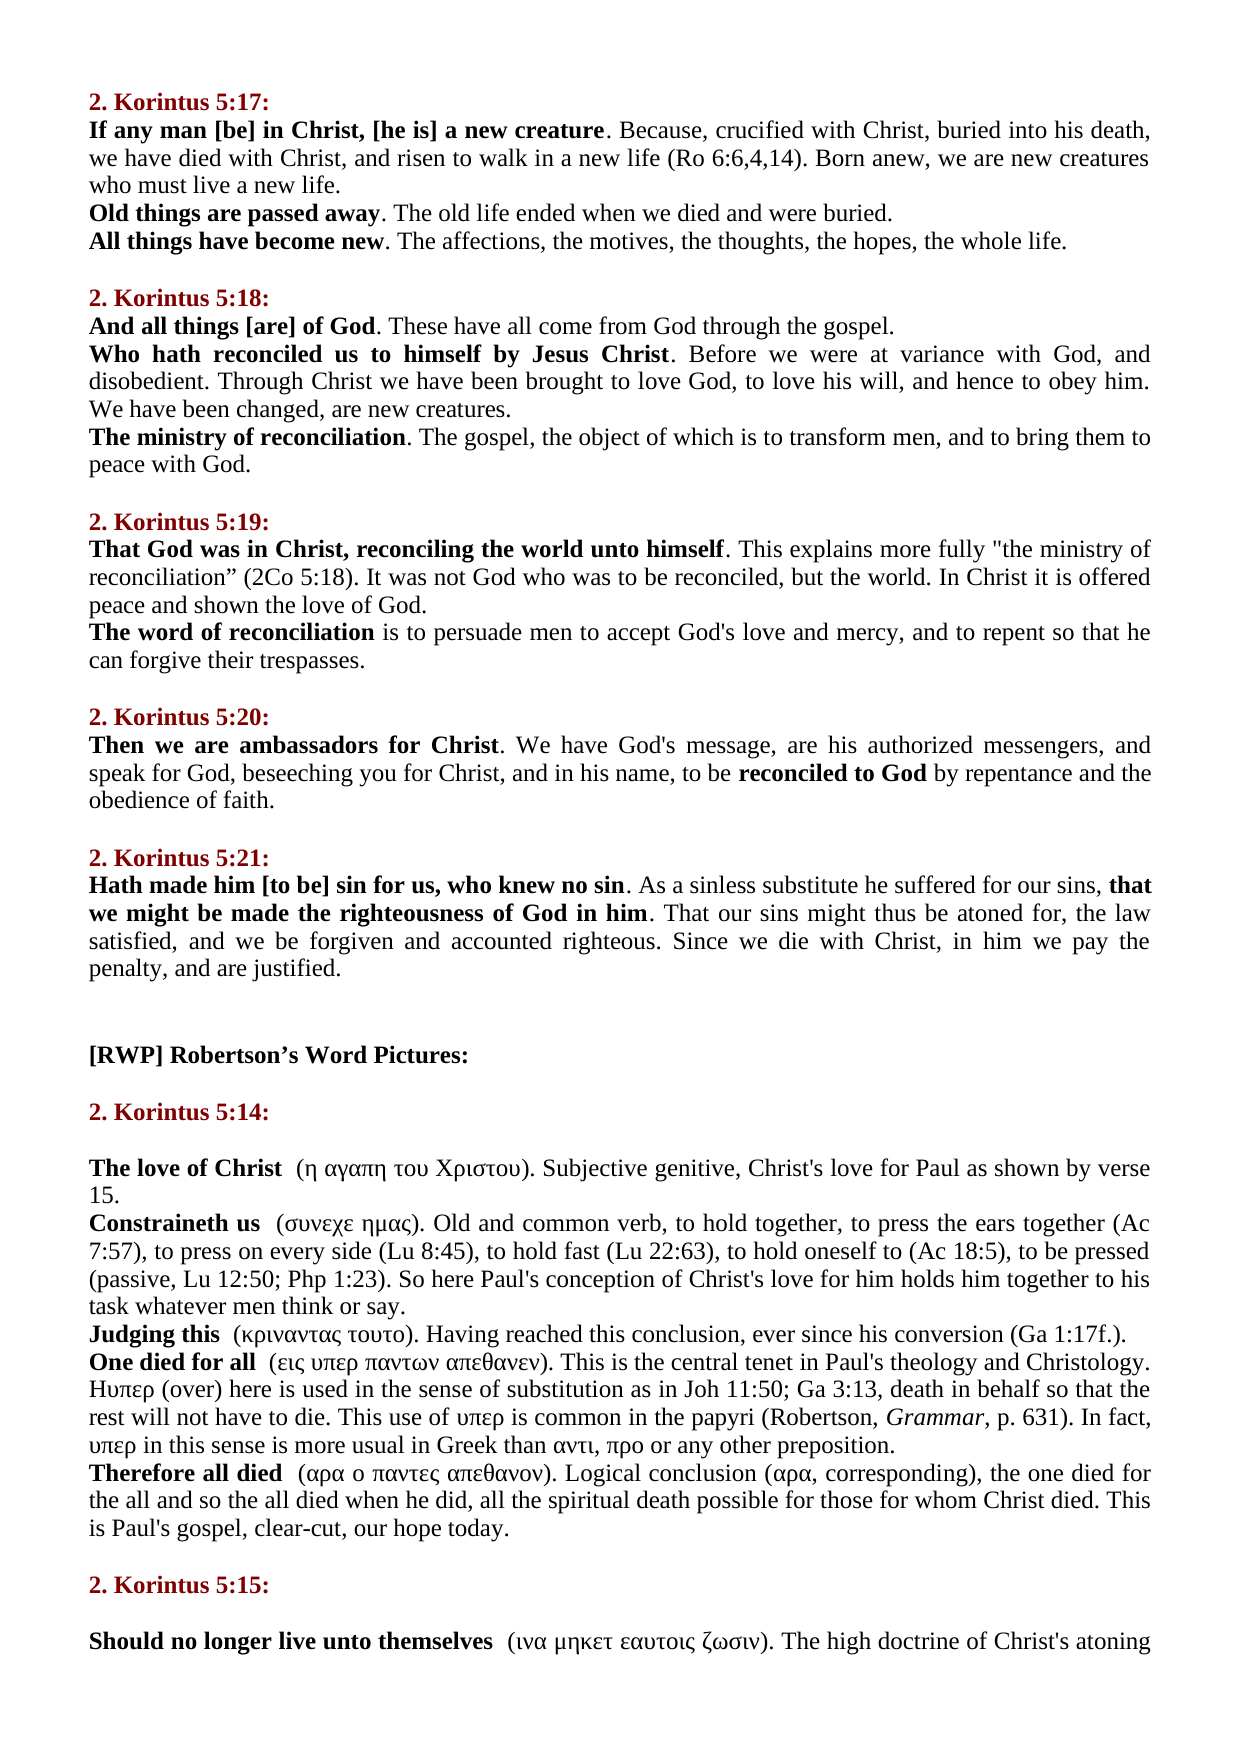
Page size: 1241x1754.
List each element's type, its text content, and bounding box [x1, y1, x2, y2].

text Therefore all died (αρα ο παντες απεθανον). Logical conclusion (αρα, corresponding), the one died for the all and so the all died when he did, all the spiritual death possible for those for whom Christ died. This is Paul's gospel, clear-cut, our hope today. [88, 1459, 1152, 1542]
text The love of Christ (η αγαπη του Χριστου). Subjective genitive, Christ's love for Paul as shown by verse 15. [88, 1154, 1152, 1209]
text One died for all (εις υπερ παντων απεθανεν). This is the central tenet in Paul's theology and Christology. Hυπερ (over) here is used in the sense of substitution as in Joh 11:50; Ga 3:13, death in behalf so that the rest will not have to die. This use of υπερ is common in the papyri (Robertson, Grammar, p. 631). In fact, υπερ in this sense is more usual in Greek than αντι, προ or any other preposition. [88, 1348, 1152, 1459]
text Constraineth us (συνεχε ημας). Old and common verb, to hold together, to press the ears together (Ac 7:57), to press on every side (Lu 8:45), to hold fast (Lu 22:63), to hold oneself to (Ac 18:5), to be pressed (passive, Lu 12:50; Php 1:23). So here Paul's conception of Christ's love for him holds him together to his task whatever men think or say. [88, 1209, 1152, 1320]
text 2. Korintus 5:19: [88, 508, 1152, 535]
text 2. Korintus 5:15: [88, 1571, 1152, 1599]
text Judging this (κριναντας τουτο). Having reached this conclusion, ever since his conversion (Ga 1:17f.). [88, 1320, 1152, 1348]
text Then we are ambassadors for Christ. We have God's message, are his authorized messengers, and speak for God, beseeching you for Christ, and in his name, to be reconciled to God by repentance and the obedience of faith. [88, 731, 1152, 814]
text That God was in Christ, reconciling the world unto himself. This explains more fully "the ministry of reconciliation” (2Co 5:18). It was not God who was to be reconciled, but the world. In Christ it is offered peace and shown the love of God. The word of reconciliation is to persuade men to accept God's love and mercy, and to repent so that he can forgive their trespasses. [88, 535, 1152, 674]
text 2. Korintus 5:18: [88, 284, 1152, 312]
text [RWP] Robertson’s Word Pictures: [88, 1041, 1152, 1069]
text 2. Korintus 5:21: [88, 844, 1152, 871]
text 2. Korintus 5:20: [88, 703, 1152, 731]
text Should no longer live unto themselves (ινα μηκετ εαυτοις ζωσιν). The high doctrine of Christ's atoning [88, 1627, 1152, 1654]
text And all things [are] of God. These have all come from God through the gospel. Who hath reconciled us to himself by Jesus Christ. Before we were at variance with God, and disobedient. Through Christ we have been brought to love God, to love his will, and hence to obey him. We have been changed, are new creatures. The ministry of reconciliation. The gospel, the object of which is to transform men, and to bring them to peace with God. [88, 312, 1152, 478]
text If any man [be] in Christ, [he is] a new creature. Because, crucified with Christ, buried into his death, we have died with Christ, and risen to walk in a new life (Ro 6:6,4,14). Born anew, we are new creatures who must live a new life. Old things are passed away. The old life ended when we died and were buried. All things have become new. The affections, the motives, the thoughts, the hopes, the whole life. [88, 116, 1152, 255]
text Hath made him [to be] sin for us, who knew no sin. As a sinless substitute he suffered for our sins, that we might be made the righteousness of God in him. That our sins might thus be atoned for, the law satisfied, and we be forgiven and accounted righteous. Since we die with Christ, in him we pay the penalty, and are justified. [88, 871, 1152, 982]
text 2. Korintus 5:17: [88, 88, 1152, 116]
text 2. Korintus 5:14: [88, 1098, 1152, 1126]
